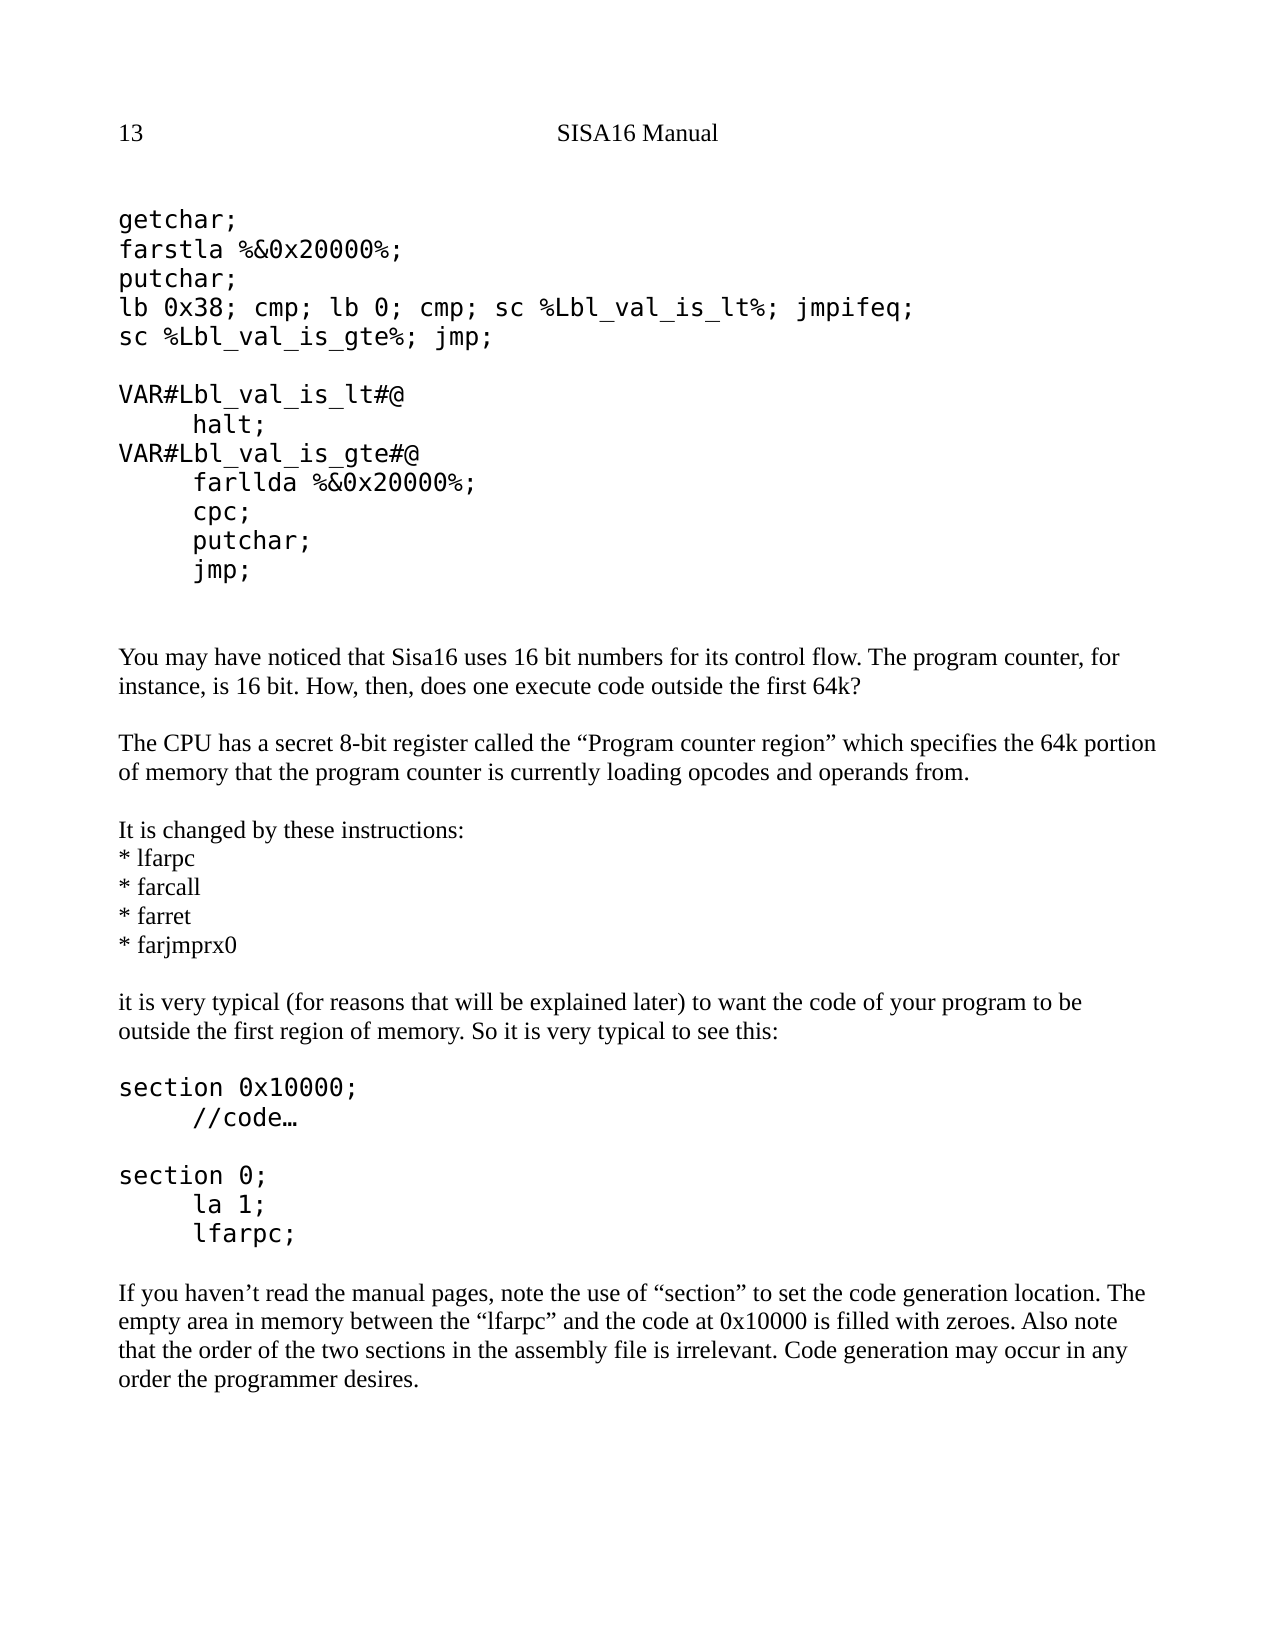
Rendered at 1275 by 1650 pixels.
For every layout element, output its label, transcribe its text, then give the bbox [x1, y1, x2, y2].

text VAR#Lbl_val_is_gte#@ [118, 439, 1157, 468]
text getchar; [118, 206, 1157, 235]
text putchar; [118, 526, 1157, 556]
text If you haven’t read the manual pages, note the use of “section” to set the code generation location. The empty area in memory between the “lfarpc” and the code at 0x10000 is filled with zeroes. Also note that the order of the two sections in the assembly file is irrelevant. Code generation may occur in any order the programmer desires. [118, 1278, 1157, 1393]
text halt; [118, 410, 1157, 439]
text sc %Lbl_val_is_gte%; jmp; [118, 322, 1157, 351]
text The CPU has a secret 8-bit register called the “Program counter region” which specifies the 64k portion of memory that the program counter is currently loading opcodes and operands from. [118, 728, 1157, 786]
text cpc; [118, 497, 1157, 526]
text lb 0x38; cmp; lb 0; cmp; sc %Lbl_val_is_lt%; jmpifeq; [118, 293, 1157, 322]
text VAR#Lbl_val_is_lt#@ [118, 381, 1157, 410]
text it is very typical (for reasons that will be explained later) to want the code of your program to be outside the first region of memory. So it is very typical to see this: [118, 987, 1157, 1045]
text * farjmprx0 [118, 930, 1157, 958]
text farstla %&0x20000%; [118, 235, 1157, 264]
text section 0x10000; [118, 1073, 1157, 1103]
text section 0; [118, 1161, 1157, 1190]
text * farret [118, 901, 1157, 930]
text It is changed by these instructions: * lfarpc [118, 815, 1157, 872]
text jmp; [118, 556, 1157, 585]
text putchar; [118, 264, 1157, 293]
text * farcall [118, 872, 1157, 901]
text farllda %&0x20000%; [118, 468, 1157, 497]
text You may have noticed that Sisa16 uses 16 bit numbers for its control flow. The program counter, for instance, is 16 bit. How, then, does one execute code outside the first 64k? [118, 642, 1157, 700]
text la 1; [118, 1190, 1157, 1219]
text //code… [118, 1103, 1157, 1132]
text lfarpc; [118, 1219, 1157, 1248]
